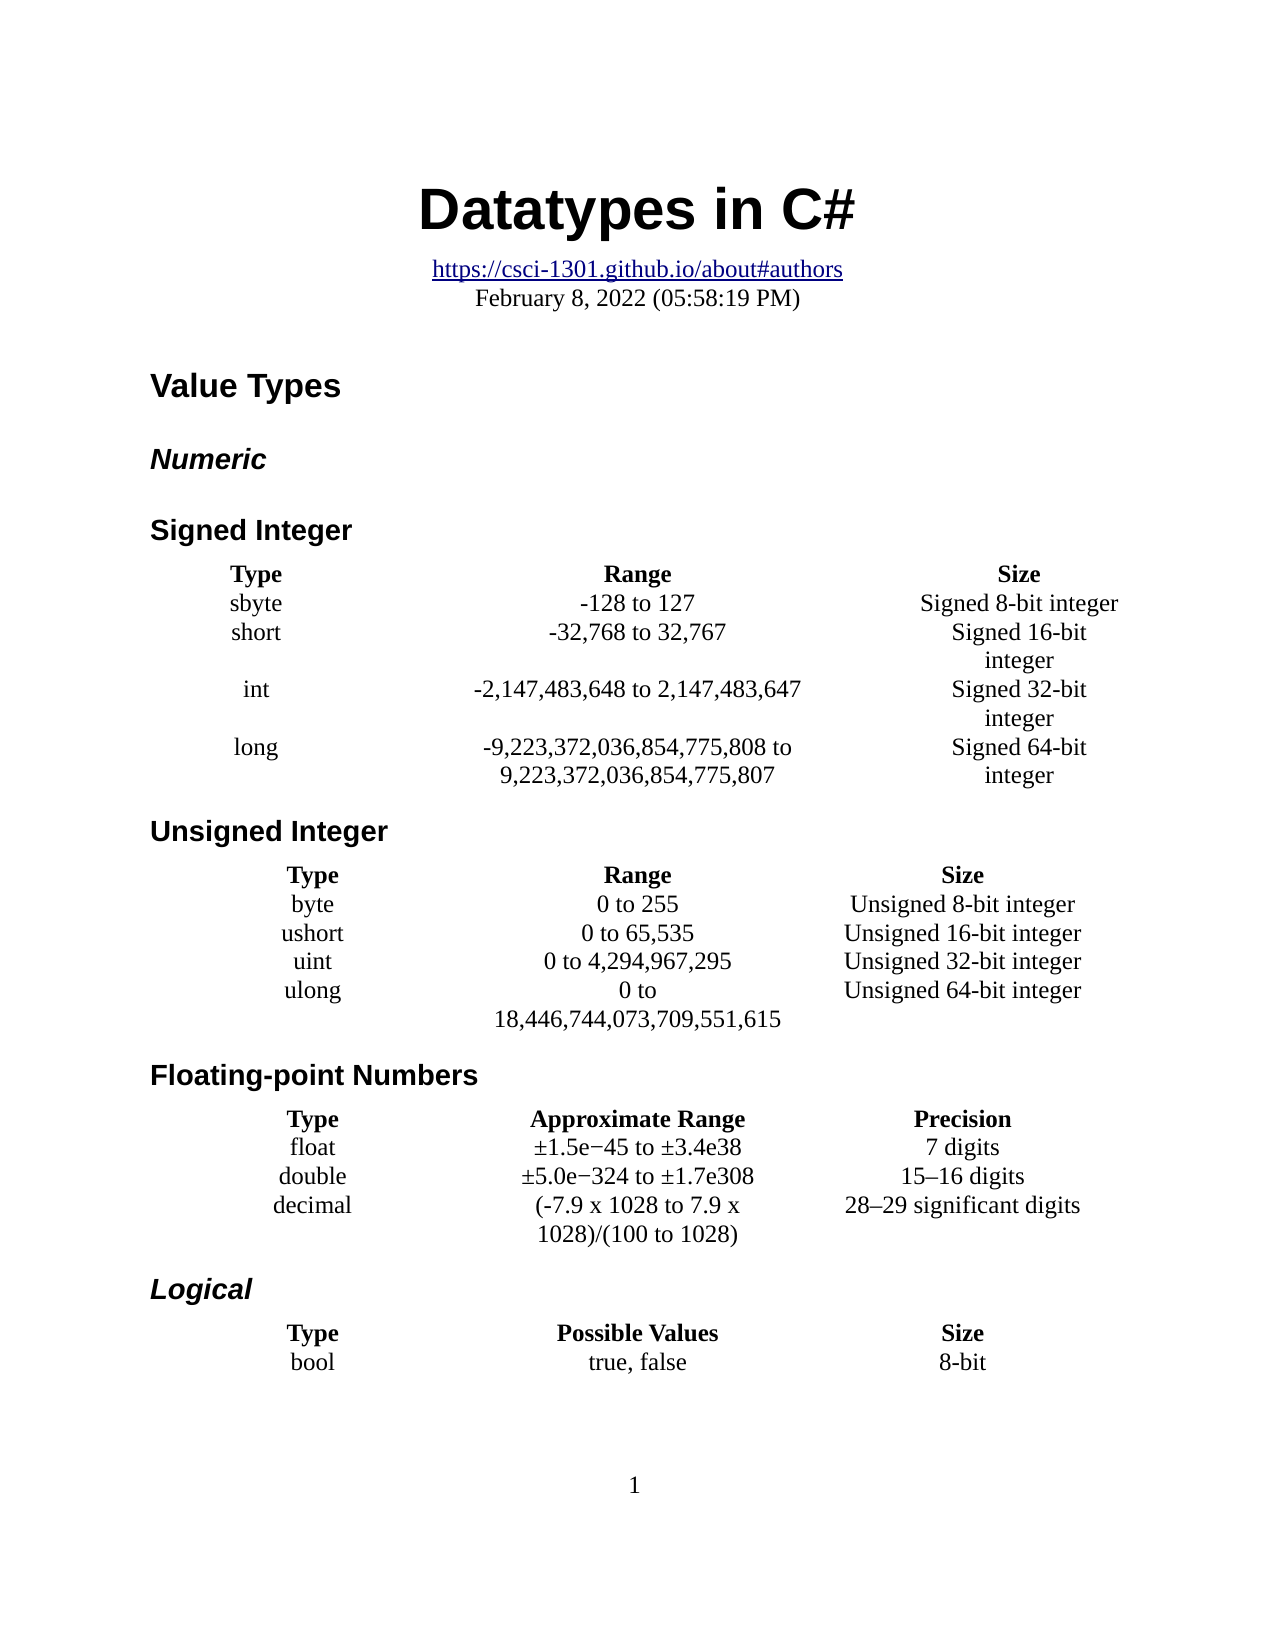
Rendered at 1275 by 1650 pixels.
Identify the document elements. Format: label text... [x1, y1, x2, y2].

table_cell -128 to 127 [362, 588, 913, 617]
table_cell Unsigned 32-bit integer [800, 946, 1125, 975]
table_cell Signed 64-bit integer [913, 732, 1125, 789]
table_cell long [150, 732, 362, 789]
table_header Range [475, 860, 800, 889]
table_cell Signed 16-bit integer [913, 617, 1125, 674]
table_cell 0 to 18,446,744,073,709,551,615 [475, 975, 800, 1033]
table_cell ushort [150, 918, 475, 946]
table_cell short [150, 617, 362, 674]
subtitle Numeric [150, 442, 1125, 476]
subtitle Unsigned Integer [150, 814, 1125, 848]
table_cell ±1.5e−45 to ±3.4e38 [475, 1133, 800, 1161]
table_cell -2,147,483,648 to 2,147,483,647 [362, 674, 913, 732]
table_cell Signed 32-bit integer [913, 674, 1125, 732]
table_header Type [150, 1104, 475, 1132]
table_cell 7 digits [800, 1133, 1125, 1161]
table_cell Unsigned 64-bit integer [800, 975, 1125, 1033]
table_header Size [800, 1319, 1125, 1347]
table_cell Unsigned 16-bit integer [800, 918, 1125, 946]
table_header Size [800, 860, 1125, 889]
table_cell 8-bit [800, 1347, 1125, 1376]
table_cell 0 to 4,294,967,295 [475, 946, 800, 975]
table_cell float [150, 1133, 475, 1161]
table_header Type [150, 559, 362, 588]
subtitle Signed Integer [150, 513, 1125, 547]
table_cell (-7.9 x 1028 to 7.9 x 1028)/(100 to 1028) [475, 1190, 800, 1247]
table_cell Signed 8-bit integer [913, 588, 1125, 617]
table_cell bool [150, 1347, 475, 1376]
table_header Size [913, 559, 1125, 588]
table_cell true, false [475, 1347, 800, 1376]
table_cell uint [150, 946, 475, 975]
table_header Approximate Range [475, 1104, 800, 1132]
table_cell Unsigned 8-bit integer [800, 889, 1125, 918]
title Datatypes in C# [150, 175, 1125, 242]
table_cell ulong [150, 975, 475, 1033]
table_cell sbyte [150, 588, 362, 617]
table_cell byte [150, 889, 475, 918]
text https://csci-1301.github.io/about#authors [150, 254, 1125, 283]
table_cell -32,768 to 32,767 [362, 617, 913, 674]
text February 8, 2022 (05:58:19 PM) [150, 283, 1125, 312]
table_cell 0 to 65,535 [475, 918, 800, 946]
table_cell ±5.0e−324 to ±1.7e308 [475, 1161, 800, 1190]
table_cell int [150, 674, 362, 732]
subtitle Value Types [150, 366, 1125, 404]
table_header Type [150, 1319, 475, 1347]
table_header Possible Values [475, 1319, 800, 1347]
table_cell decimal [150, 1190, 475, 1247]
table_cell 0 to 255 [475, 889, 800, 918]
table_cell -9,223,372,036,854,775,808 to 9,223,372,036,854,775,807 [362, 732, 913, 789]
table_cell 28–29 significant digits [800, 1190, 1125, 1247]
subtitle Floating-point Numbers [150, 1058, 1125, 1091]
subtitle Logical [150, 1272, 1125, 1306]
table_header Range [362, 559, 913, 588]
table_cell double [150, 1161, 475, 1190]
table_header Type [150, 860, 475, 889]
table_header Precision [800, 1104, 1125, 1132]
table_cell 15–16 digits [800, 1161, 1125, 1190]
